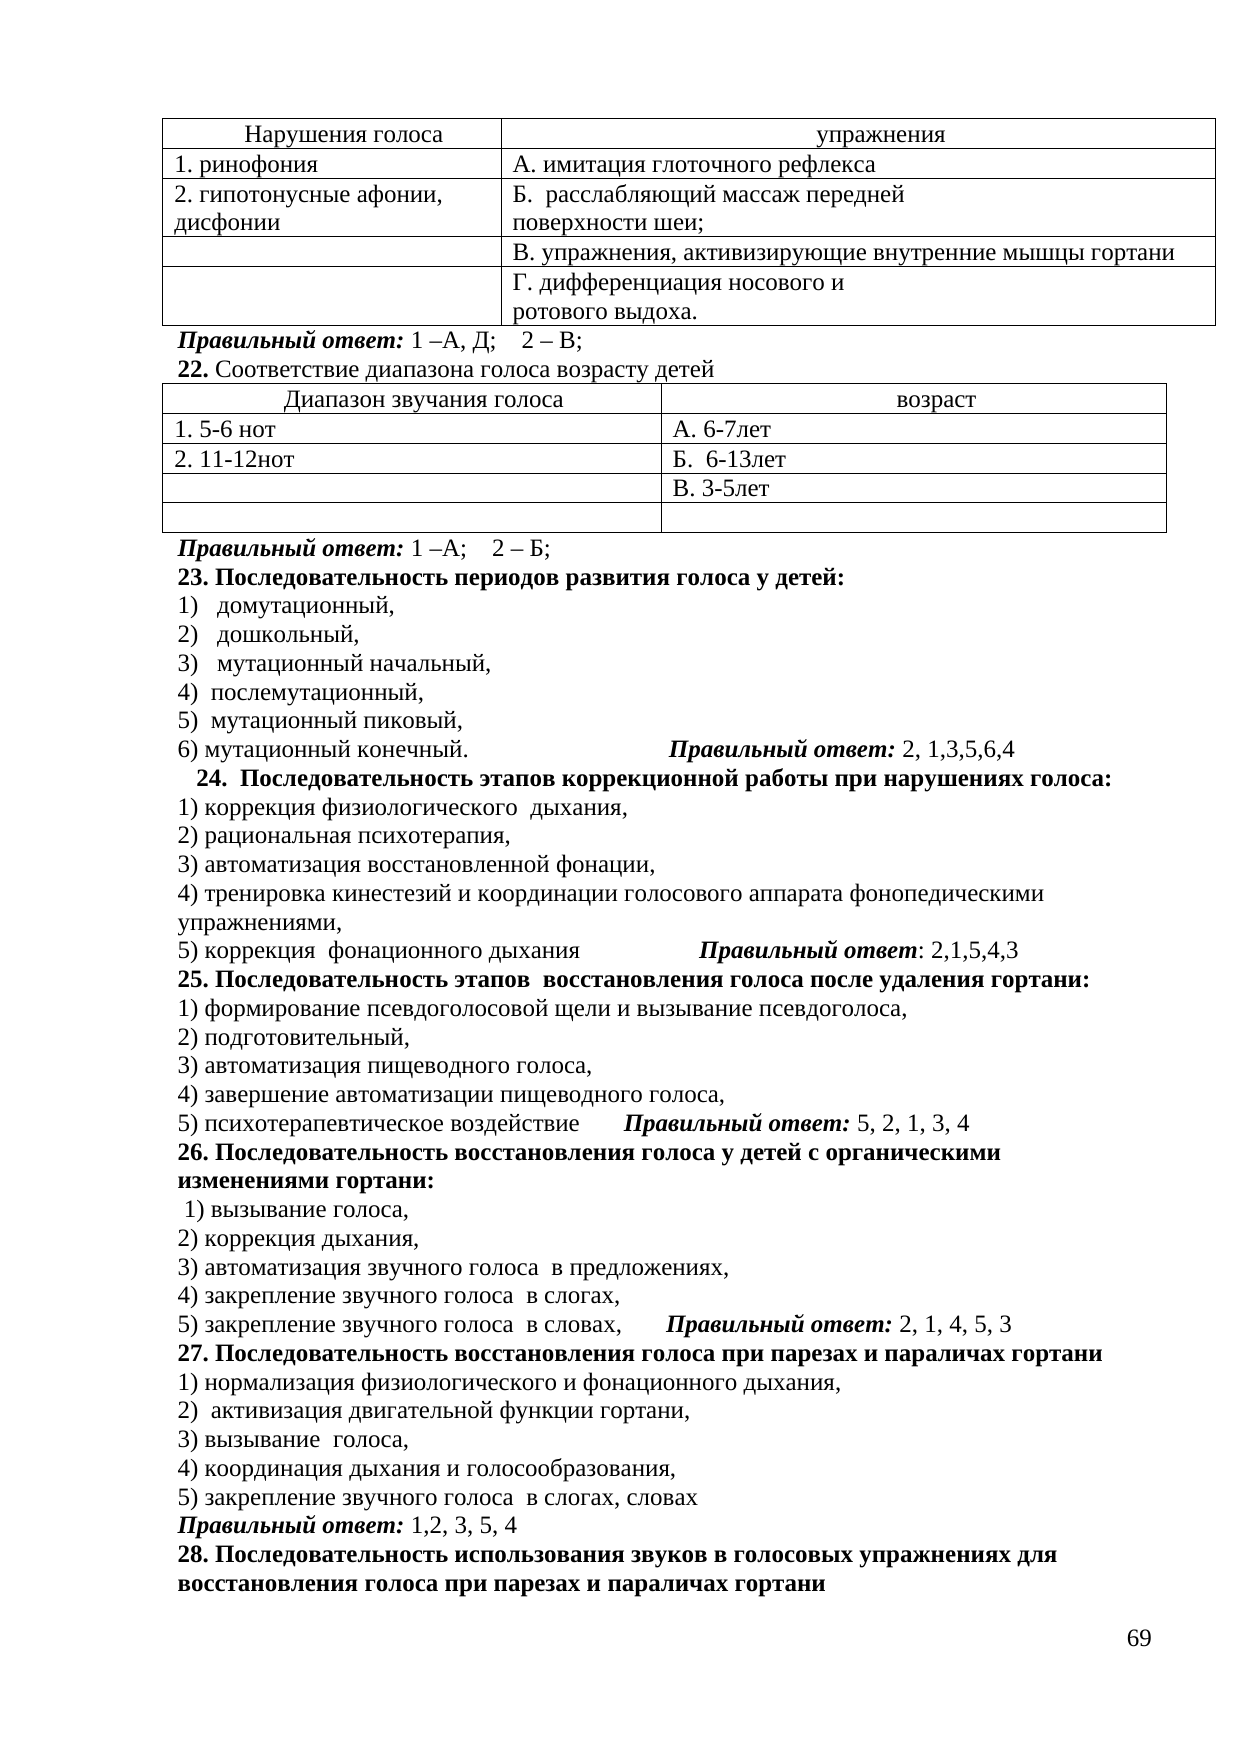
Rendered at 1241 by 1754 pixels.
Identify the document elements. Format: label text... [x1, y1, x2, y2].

text 22. Соответствие диапазона голоса возрасту детей [177, 354, 1152, 383]
table_cell А. имитация глоточного рефлекса [502, 149, 1215, 178]
table_header Диапазон звучания голоса [163, 384, 661, 413]
text 3) автоматизация звучного голоса в предложениях, [177, 1252, 1152, 1281]
text 4) координация дыхания и голосообразования, [177, 1453, 1152, 1482]
text 1) вызывание голоса, [177, 1194, 1152, 1223]
text 3) мутационный начальный, [177, 648, 1152, 677]
text Правильный ответ: 1 –А; 2 – Б; [177, 533, 1152, 562]
text 1) коррекция физиологического дыхания, [177, 792, 1152, 821]
table_cell Б. 6-13лет [662, 444, 1166, 472]
text 2) коррекция дыхания, [177, 1223, 1152, 1252]
text 2) активизация двигательной функции гортани, [177, 1396, 1152, 1424]
text 25. Последовательность этапов восстановления голоса после удаления гортани: [177, 964, 1152, 993]
table_cell [163, 474, 661, 502]
text 1) нормализация физиологического и фонационного дыхания, [177, 1367, 1152, 1396]
table_cell [163, 503, 661, 532]
table_header упражнения [502, 119, 1215, 148]
table_cell Г. дифференциация носового и ротового выдоха. [502, 267, 1215, 324]
text 4) послемутационный, [177, 677, 1152, 706]
text 5) коррекция фонационного дыхания Правильный ответ: 2,1,5,4,3 [177, 936, 1152, 964]
table_cell Б. расслабляющий массаж передней поверхности шеи; [502, 179, 1215, 236]
text 3) автоматизация восстановленной фонации, [177, 849, 1152, 878]
table_cell [163, 237, 501, 266]
table_cell 1. 5-6 нот [163, 414, 661, 443]
table_header возраст [662, 384, 1166, 413]
text 26. Последовательность восстановления голоса у детей с органическими изменениями гортани: [177, 1137, 1152, 1194]
table_cell 1. ринофония [163, 149, 501, 178]
table_cell В. упражнения, активизирующие внутренние мышцы гортани [502, 237, 1215, 266]
text 6) мутационный конечный. Правильный ответ: 2, 1,3,5,6,4 [177, 734, 1152, 763]
table_cell [163, 267, 501, 324]
text 24. Последовательность этапов коррекционной работы при нарушениях голоса: [177, 763, 1152, 792]
text 2) рациональная психотерапия, [177, 821, 1152, 849]
table_cell [662, 503, 1166, 532]
text Правильный ответ: 1,2, 3, 5, 4 [177, 1511, 1152, 1539]
text Правильный ответ: 1 –А, Д; 2 – В; [177, 326, 1152, 354]
table_cell 2. гипотонусные афонии, дисфонии [163, 179, 501, 236]
text 4) закрепление звучного голоса в слогах, [177, 1281, 1152, 1309]
text 3) вызывание голоса, [177, 1424, 1152, 1453]
table_cell В. 3-5лет [662, 474, 1166, 502]
text 2) подготовительный, [177, 1022, 1152, 1051]
table_cell А. 6-7лет [662, 414, 1166, 443]
text 23. Последовательность периодов развития голоса у детей: [177, 562, 1152, 591]
text 4) тренировка кинестезий и координации голосового аппарата фонопедическими упражнениями, [177, 878, 1152, 936]
table_cell 2. 11-12нот [163, 444, 661, 472]
text 5) закрепление звучного голоса в слогах, словах [177, 1482, 1152, 1511]
text 5) мутационный пиковый, [177, 706, 1152, 734]
table_header Нарушения голоса [163, 119, 501, 148]
text 28. Последовательность использования звуков в голосовых упражнениях для восстановления голоса при парезах и параличах гортани [177, 1539, 1152, 1597]
text 27. Последовательность восстановления голоса при парезах и параличах гортани [177, 1338, 1152, 1367]
text 5) закрепление звучного голоса в словах, Правильный ответ: 2, 1, 4, 5, 3 [177, 1309, 1152, 1338]
text 4) завершение автоматизации пищеводного голоса, [177, 1079, 1152, 1108]
text 1) домутационный, [177, 591, 1152, 619]
text 1) формирование псевдоголосовой щели и вызывание псевдоголоса, [177, 993, 1152, 1022]
text 3) автоматизация пищеводного голоса, [177, 1051, 1152, 1079]
text 5) психотерапевтическое воздействие Правильный ответ: 5, 2, 1, 3, 4 [177, 1108, 1152, 1137]
text 2) дошкольный, [177, 619, 1152, 648]
